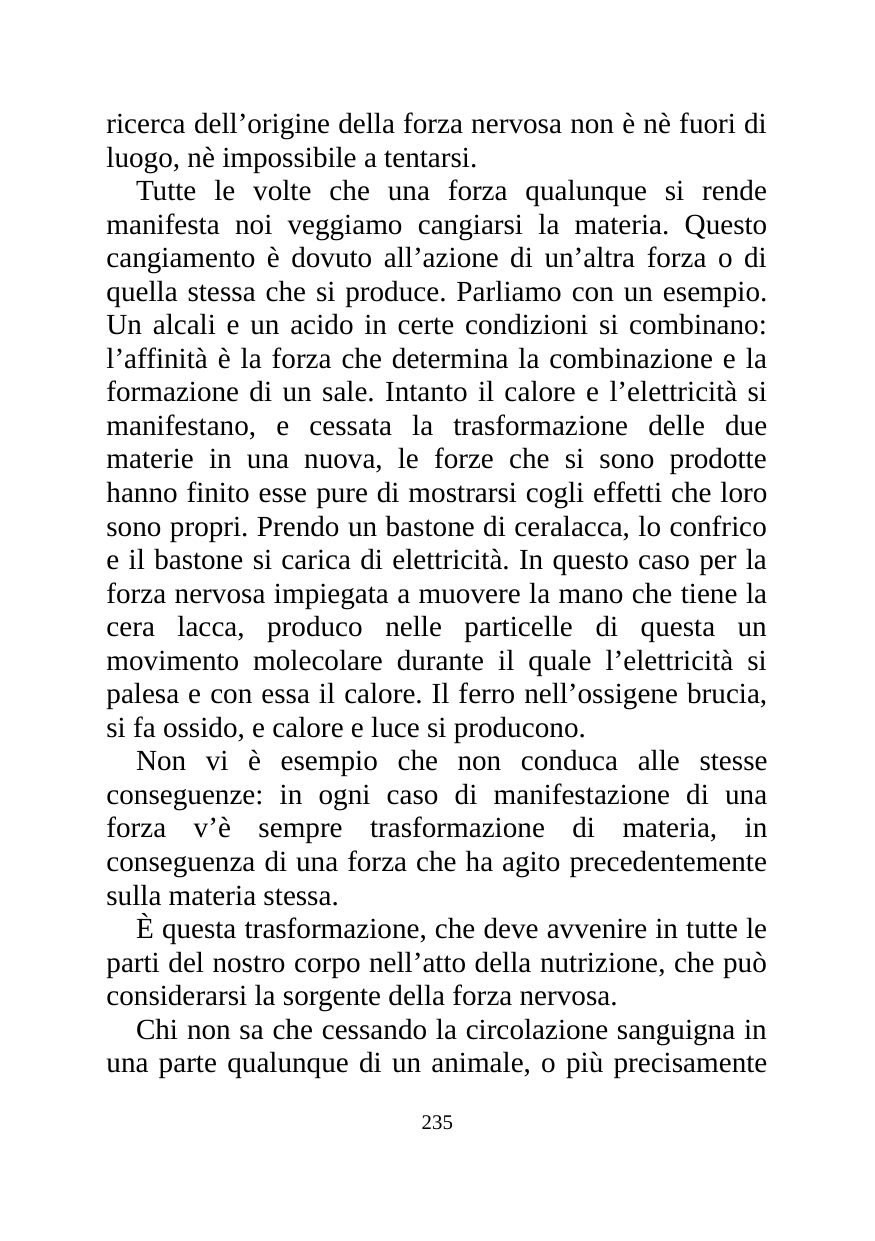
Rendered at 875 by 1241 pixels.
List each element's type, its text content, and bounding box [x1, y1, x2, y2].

text ricerca dell’origine della forza nervosa non è nè fuori di luogo, nè impossibile a tentarsi. [106, 106, 768, 173]
text Non vi è esempio che non conduca alle stesse conseguenze: in ogni caso di manifestazione di una forza v’è sempre trasformazione di materia, in conseguenza di una forza che ha agito precedentemente sulla materia stessa. [106, 743, 768, 911]
text È questa trasformazione, che deve avvenire in tutte le parti del nostro corpo nell’atto della nutrizione, che può considerarsi la sorgente della forza nervosa. [106, 911, 768, 1012]
text Chi non sa che cessando la circolazione sanguigna in una parte qualunque di un animale, o più precisamente [106, 1012, 768, 1079]
text Tutte le volte che una forza qualunque si rende manifesta noi veggiamo cangiarsi la materia. Questo cangiamento è dovuto all’azione di un’altra forza o di quella stessa che si produce. Parliamo con un esempio. Un alcali e un acido in certe condizioni si combinano: l’affinità è la forza che determina la combinazione e la formazione di un sale. Intanto il calore e l’elettricità si manifestano, e cessata la trasformazione delle due materie in una nuova, le forze che si sono prodotte hanno finito esse pure di mostrarsi cogli effetti che loro sono propri. Prendo un bastone di ceralacca, lo confrico e il bastone si carica di elettricità. In questo caso per la forza nervosa impiegata a muovere la mano che tiene la cera lacca, produco nelle particelle di questa un movimento molecolare durante il quale l’elettricità si palesa e con essa il calore. Il ferro nell’ossigene brucia, si fa ossido, e calore e luce si producono. [106, 173, 768, 743]
